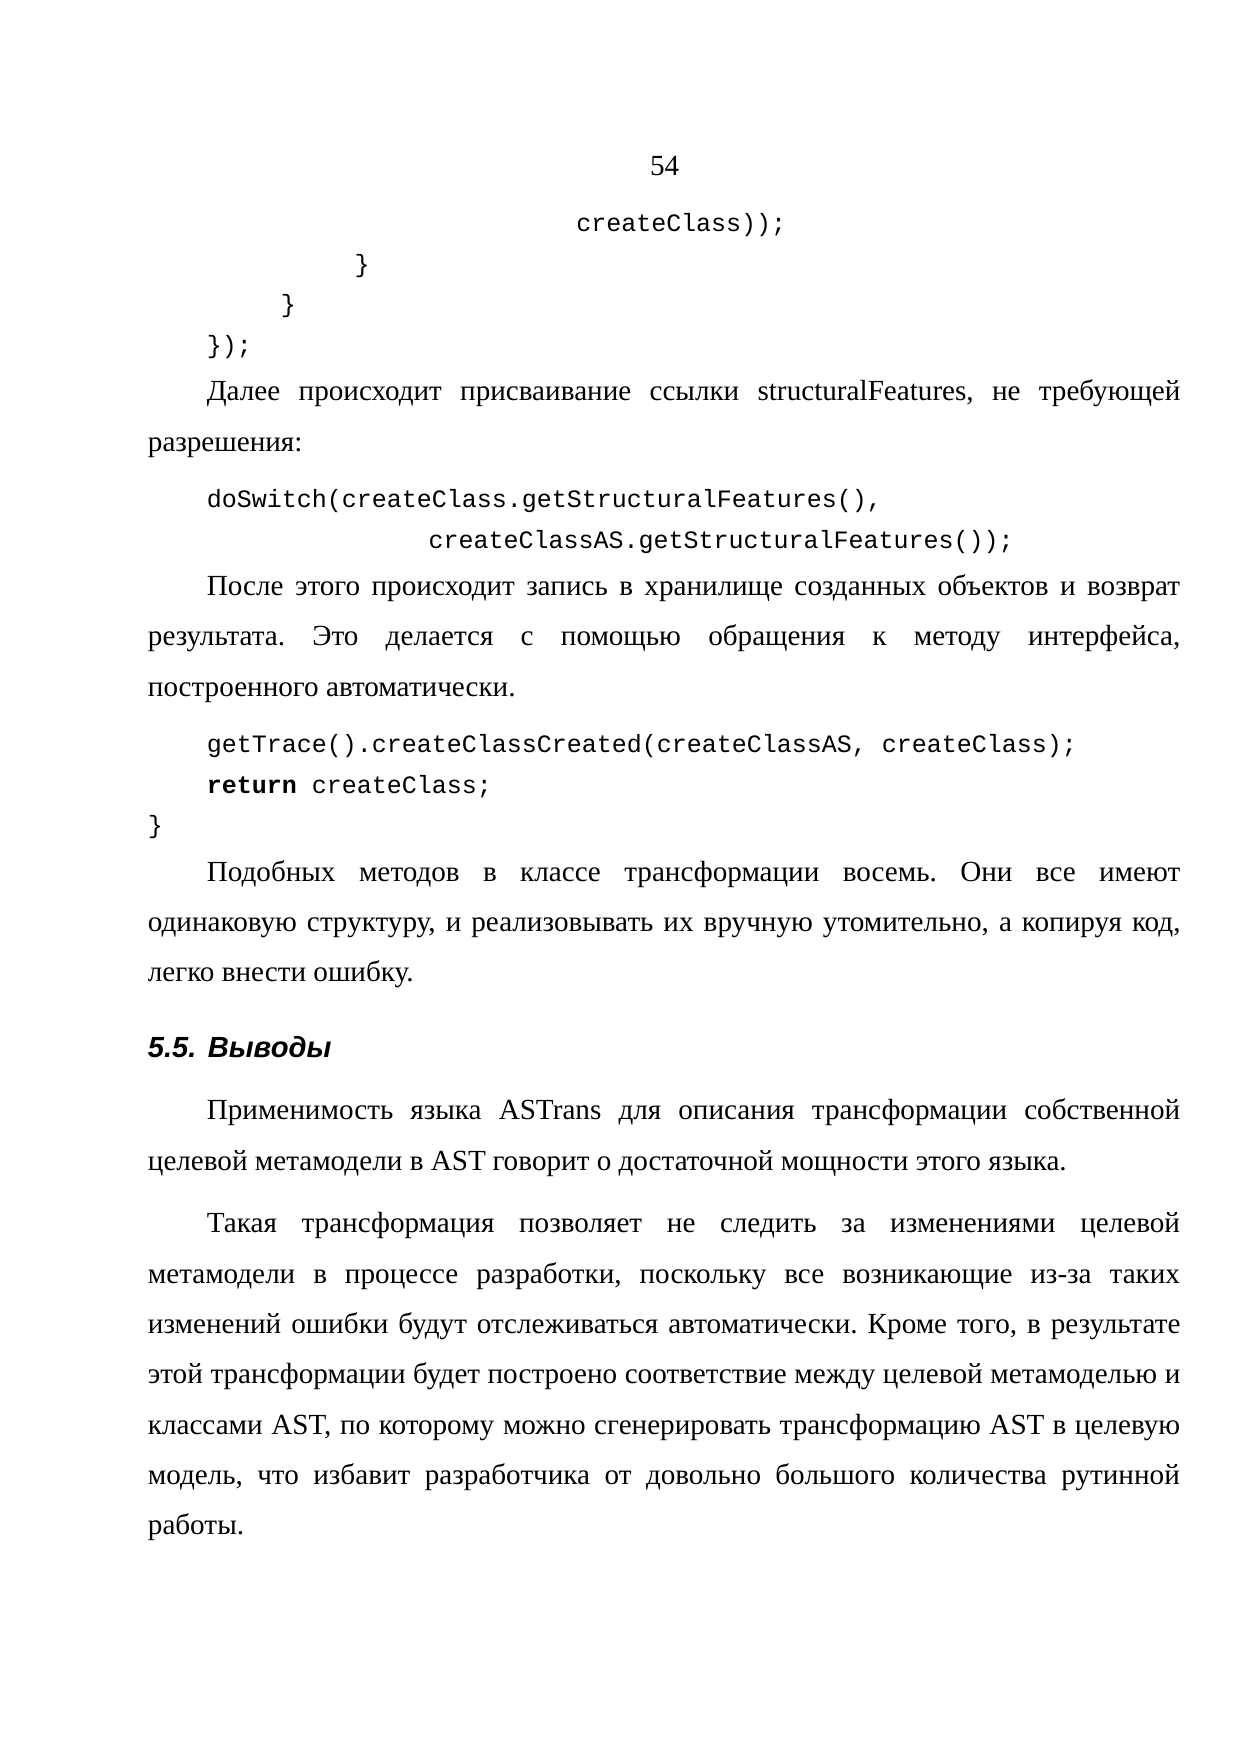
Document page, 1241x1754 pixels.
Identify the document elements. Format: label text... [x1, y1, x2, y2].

text Далее происходит присваивание ссылки structuralFeatures, не требующей разрешения: [148, 373, 1181, 457]
text getTrace().createClassCreated(createClassAS, createClass); [207, 732, 1181, 760]
text Подобных методов в классе трансформации восемь. Они все имеют одинаковую структуру, и реализовывать их вручную утомительно, а копируя код, легко внести ошибку. [148, 854, 1181, 988]
text return createClass; [207, 772, 1181, 801]
text Применимость языка ASTrans для описания трансформации собственной целевой метамодели в AST говорит о достаточной мощности этого языка. [148, 1092, 1181, 1176]
text createClassAS.getStructuralFeatures()); [207, 527, 1181, 556]
text } [207, 251, 1181, 280]
text } [148, 813, 1181, 841]
text После этого происходит запись в хранилище созданных объектов и возврат результата. Это делается с помощью обращения к методу интерфейса, построенного автоматически. [148, 568, 1181, 702]
text doSwitch(createClass.getStructuralFeatures(), [207, 487, 1181, 515]
text Такая трансформация позволяет не следить за изменениями целевой метамодели в процессе разработки, поскольку все возникающие из-за таких изменений ошибки будут отслеживаться автоматически. Кроме того, в результате этой трансформации будет построено соответствие между целевой метамоделью и классами AST, по которому можно сгенерировать трансформацию AST в целевую модель, что избавит разработчика от довольно большого количества рутинной работы. [148, 1206, 1181, 1541]
text } [207, 292, 1181, 320]
subtitle Выводы [148, 1030, 1181, 1063]
text }); [207, 333, 1181, 361]
text createClass)); [207, 211, 1181, 239]
